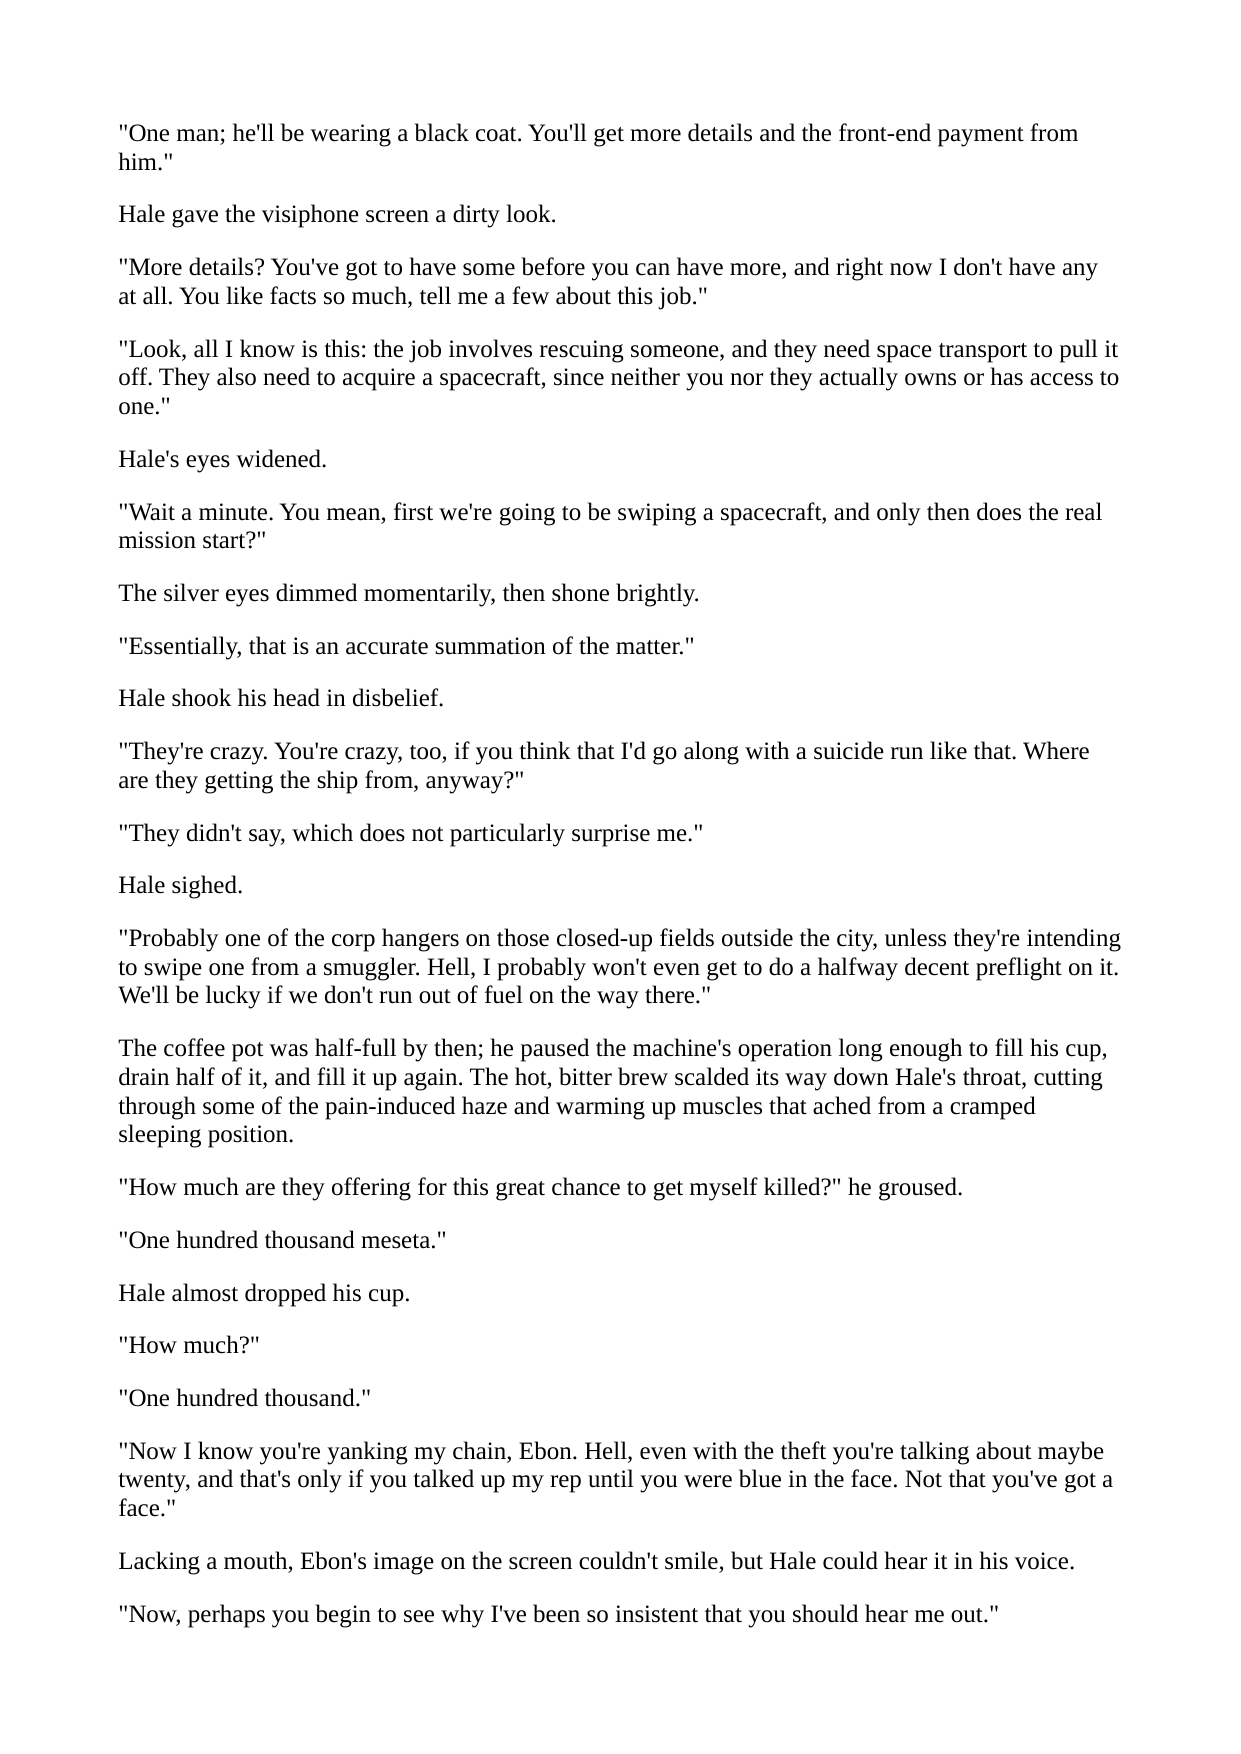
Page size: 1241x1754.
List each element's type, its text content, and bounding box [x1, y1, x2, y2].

text Hale shook his head in disbelief. [118, 683, 1122, 712]
text Lacking a mouth, Ebon's image on the screen couldn't smile, but Hale could hear it in his voice. [118, 1546, 1122, 1575]
text "How much?" [118, 1330, 1122, 1359]
text The silver eyes dimmed momentarily, then shone brightly. [118, 578, 1122, 607]
text "Essentially, that is an accurate summation of the matter." [118, 631, 1122, 659]
text "Now I know you're yanking my chain, Ebon. Hell, even with the theft you're talking about maybe twenty, and that's only if you talked up my rep until you were blue in the face. Not that you've got a face." [118, 1436, 1122, 1522]
text Hale sighed. [118, 870, 1122, 899]
text "Probably one of the corp hangers on those closed-up fields outside the city, unless they're intending to swipe one from a smuggler. Hell, I probably won't even get to do a halfway decent preflight on it. We'll be lucky if we don't run out of fuel on the way there." [118, 923, 1122, 1009]
text "One man; he'll be wearing a black coat. You'll get more details and the front-end payment from him." [118, 118, 1122, 176]
text "Now, perhaps you begin to see why I've been so insistent that you should hear me out." [118, 1599, 1122, 1627]
text "One hundred thousand meseta." [118, 1225, 1122, 1254]
text Hale's eyes widened. [118, 444, 1122, 473]
text Hale gave the visiphone screen a dirty look. [118, 199, 1122, 228]
text "How much are they offering for this great chance to get myself killed?" he groused. [118, 1172, 1122, 1201]
text "Wait a minute. You mean, first we're going to be swiping a spacecraft, and only then does the real mission start?" [118, 497, 1122, 554]
text "They're crazy. You're crazy, too, if you think that I'd go along with a suicide run like that. Where are they getting the ship from, anyway?" [118, 736, 1122, 794]
text Hale almost dropped his cup. [118, 1278, 1122, 1306]
text "One hundred thousand." [118, 1383, 1122, 1412]
text "Look, all I know is this: the job involves rescuing someone, and they need space transport to pull it off. They also need to acquire a spacecraft, since neither you nor they actually owns or has access to one." [118, 334, 1122, 420]
text "They didn't say, which does not particularly surprise me." [118, 818, 1122, 846]
text "More details? You've got to have some before you can have more, and right now I don't have any at all. You like facts so much, tell me a few about this job." [118, 252, 1122, 310]
text The coffee pot was half-full by then; he paused the machine's operation long enough to fill his cup, drain half of it, and fill it up again. The hot, bitter brew scalded its way down Hale's throat, cutting through some of the pain-induced haze and warming up muscles that ached from a cramped sleeping position. [118, 1033, 1122, 1148]
